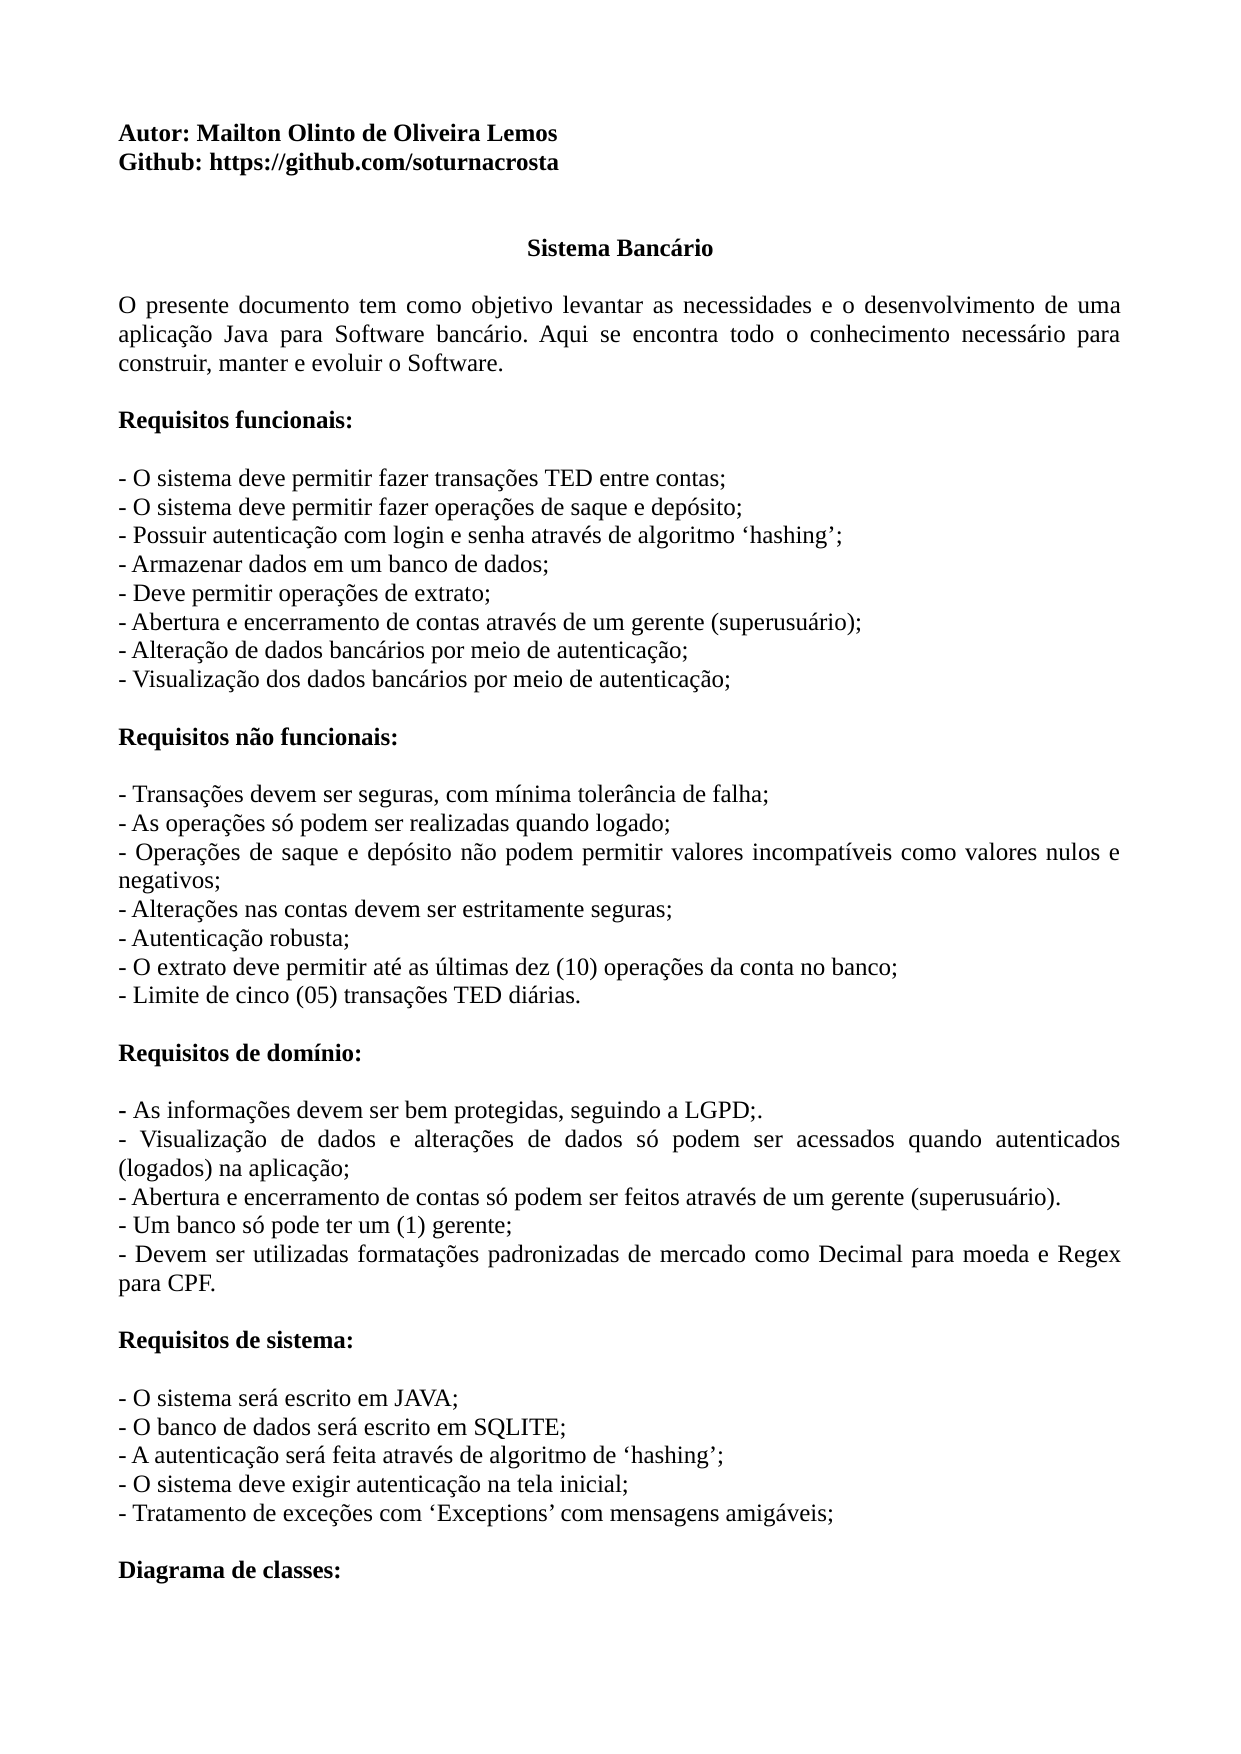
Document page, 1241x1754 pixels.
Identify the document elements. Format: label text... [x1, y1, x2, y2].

text - Visualização de dados e alterações de dados só podem ser acessados quando autenticados (logados) na aplicação; [118, 1124, 1122, 1182]
text Autor: Mailton Olinto de Oliveira Lemos [118, 118, 1122, 147]
text - Operações de saque e depósito não podem permitir valores incompatíveis como valores nulos e negativos; [118, 837, 1122, 894]
text - Abertura e encerramento de contas através de um gerente (superusuário); [118, 607, 1122, 636]
text - Deve permitir operações de extrato; [118, 578, 1122, 607]
text - As informações devem ser bem protegidas, seguindo a LGPD;. [118, 1096, 1122, 1124]
text O presente documento tem como objetivo levantar as necessidades e o desenvolvimento de uma aplicação Java para Software bancário. Aqui se encontra todo o conhecimento necessário para construir, manter e evoluir o Software. [118, 291, 1122, 377]
text - O sistema deve permitir fazer transações TED entre contas; [118, 463, 1122, 492]
text Github: https://github.com/soturnacrosta [118, 147, 1122, 176]
text - O sistema será escrito em JAVA; [118, 1383, 1122, 1412]
text - Transações devem ser seguras, com mínima tolerância de falha; [118, 779, 1122, 808]
text - Limite de cinco (05) transações TED diárias. [118, 981, 1122, 1009]
text - As operações só podem ser realizadas quando logado; [118, 808, 1122, 837]
text - Abertura e encerramento de contas só podem ser feitos através de um gerente (superusuário). [118, 1182, 1122, 1211]
text - Tratamento de exceções com ‘Exceptions’ com mensagens amigáveis; [118, 1498, 1122, 1527]
text Requisitos não funcionais: [118, 722, 1122, 751]
text Requisitos funcionais: [118, 406, 1122, 434]
text Requisitos de domínio: [118, 1038, 1122, 1067]
text Sistema Bancário [118, 233, 1122, 262]
text - O extrato deve permitir até as últimas dez (10) operações da conta no banco; [118, 952, 1122, 981]
text - A autenticação será feita através de algoritmo de ‘hashing’; [118, 1441, 1122, 1469]
text - Autenticação robusta; [118, 923, 1122, 952]
text Diagrama de classes: [118, 1556, 1122, 1584]
text Requisitos de sistema: [118, 1326, 1122, 1354]
text - Possuir autenticação com login e senha através de algoritmo ‘hashing’; [118, 521, 1122, 549]
text - O sistema deve exigir autenticação na tela inicial; [118, 1469, 1122, 1498]
text - Devem ser utilizadas formatações padronizadas de mercado como Decimal para moeda e Regex para CPF. [118, 1239, 1122, 1297]
text - Armazenar dados em um banco de dados; [118, 549, 1122, 578]
text - Alterações nas contas devem ser estritamente seguras; [118, 894, 1122, 923]
text - O banco de dados será escrito em SQLITE; [118, 1412, 1122, 1441]
text - Visualização dos dados bancários por meio de autenticação; [118, 664, 1122, 693]
text - Alteração de dados bancários por meio de autenticação; [118, 636, 1122, 664]
text - Um banco só pode ter um (1) gerente; [118, 1211, 1122, 1239]
text - O sistema deve permitir fazer operações de saque e depósito; [118, 492, 1122, 521]
